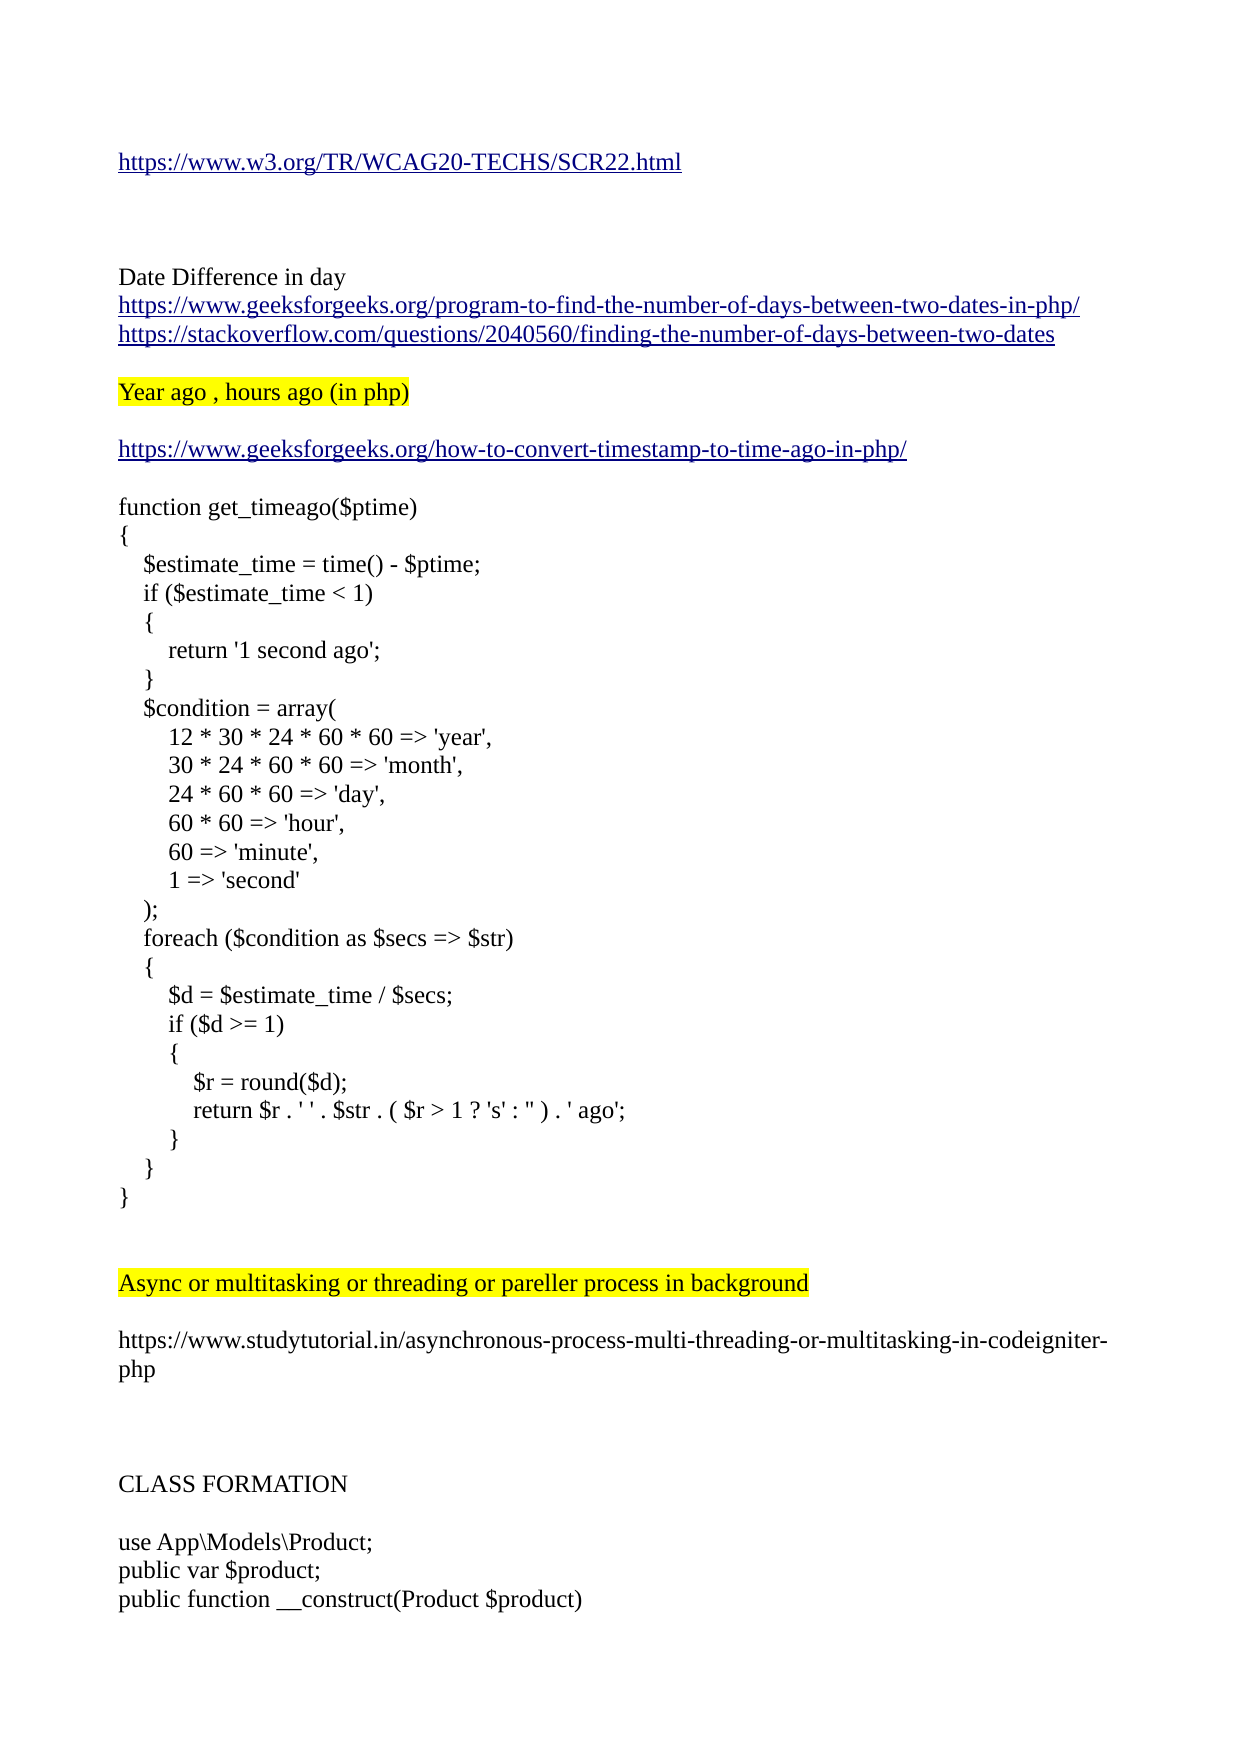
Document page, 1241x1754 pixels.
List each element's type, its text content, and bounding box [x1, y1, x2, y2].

text if ($estimate_time < 1) [118, 578, 1122, 607]
text function get_timeago($ptime) [118, 492, 1122, 521]
text $r = round($d); [118, 1067, 1122, 1096]
text Async or multitasking or threading or pareller process in background [118, 1268, 1122, 1297]
text https://stackoverflow.com/questions/2040560/finding-the-number-of-days-between-two-dates [118, 319, 1122, 348]
text 30 * 24 * 60 * 60 => 'month', [118, 751, 1122, 779]
text 12 * 30 * 24 * 60 * 60 => 'year', [118, 722, 1122, 751]
text } [118, 1124, 1122, 1153]
text CLASS FORMATION [118, 1469, 1122, 1498]
text use App\Models\Product; [118, 1527, 1122, 1556]
text Date Difference in day [118, 262, 1122, 291]
text { [118, 952, 1122, 981]
text https://www.geeksforgeeks.org/program-to-find-the-number-of-days-between-two-dates-in-php/ [118, 291, 1122, 319]
text $condition = array( [118, 693, 1122, 722]
text $d = $estimate_time / $secs; [118, 981, 1122, 1009]
text { [118, 607, 1122, 636]
text https://www.geeksforgeeks.org/how-to-convert-timestamp-to-time-ago-in-php/ [118, 434, 1122, 463]
text foreach ($condition as $secs => $str) [118, 923, 1122, 952]
text https://www.studytutorial.in/asynchronous-process-multi-threading-or-multitasking-in-codeigniter-php [118, 1326, 1122, 1383]
text Year ago , hours ago (in php) [118, 377, 1122, 406]
text $estimate_time = time() - $ptime; [118, 549, 1122, 578]
text return '1 second ago'; [118, 636, 1122, 664]
text } [118, 664, 1122, 693]
text 60 * 60 => 'hour', [118, 808, 1122, 837]
text ); [118, 894, 1122, 923]
text https://www.w3.org/TR/WCAG20-TECHS/SCR22.html [118, 147, 1122, 176]
text if ($d >= 1) [118, 1009, 1122, 1038]
text { [118, 521, 1122, 549]
text 24 * 60 * 60 => 'day', [118, 779, 1122, 808]
text 60 => 'minute', [118, 837, 1122, 866]
text } [118, 1153, 1122, 1182]
text } [118, 1182, 1122, 1211]
text public var $product; [118, 1556, 1122, 1584]
text 1 => 'second' [118, 866, 1122, 894]
text public function __construct(Product $product) [118, 1584, 1122, 1613]
text return $r . ' ' . $str . ( $r > 1 ? 's' : '' ) . ' ago'; [118, 1096, 1122, 1124]
text { [118, 1038, 1122, 1067]
